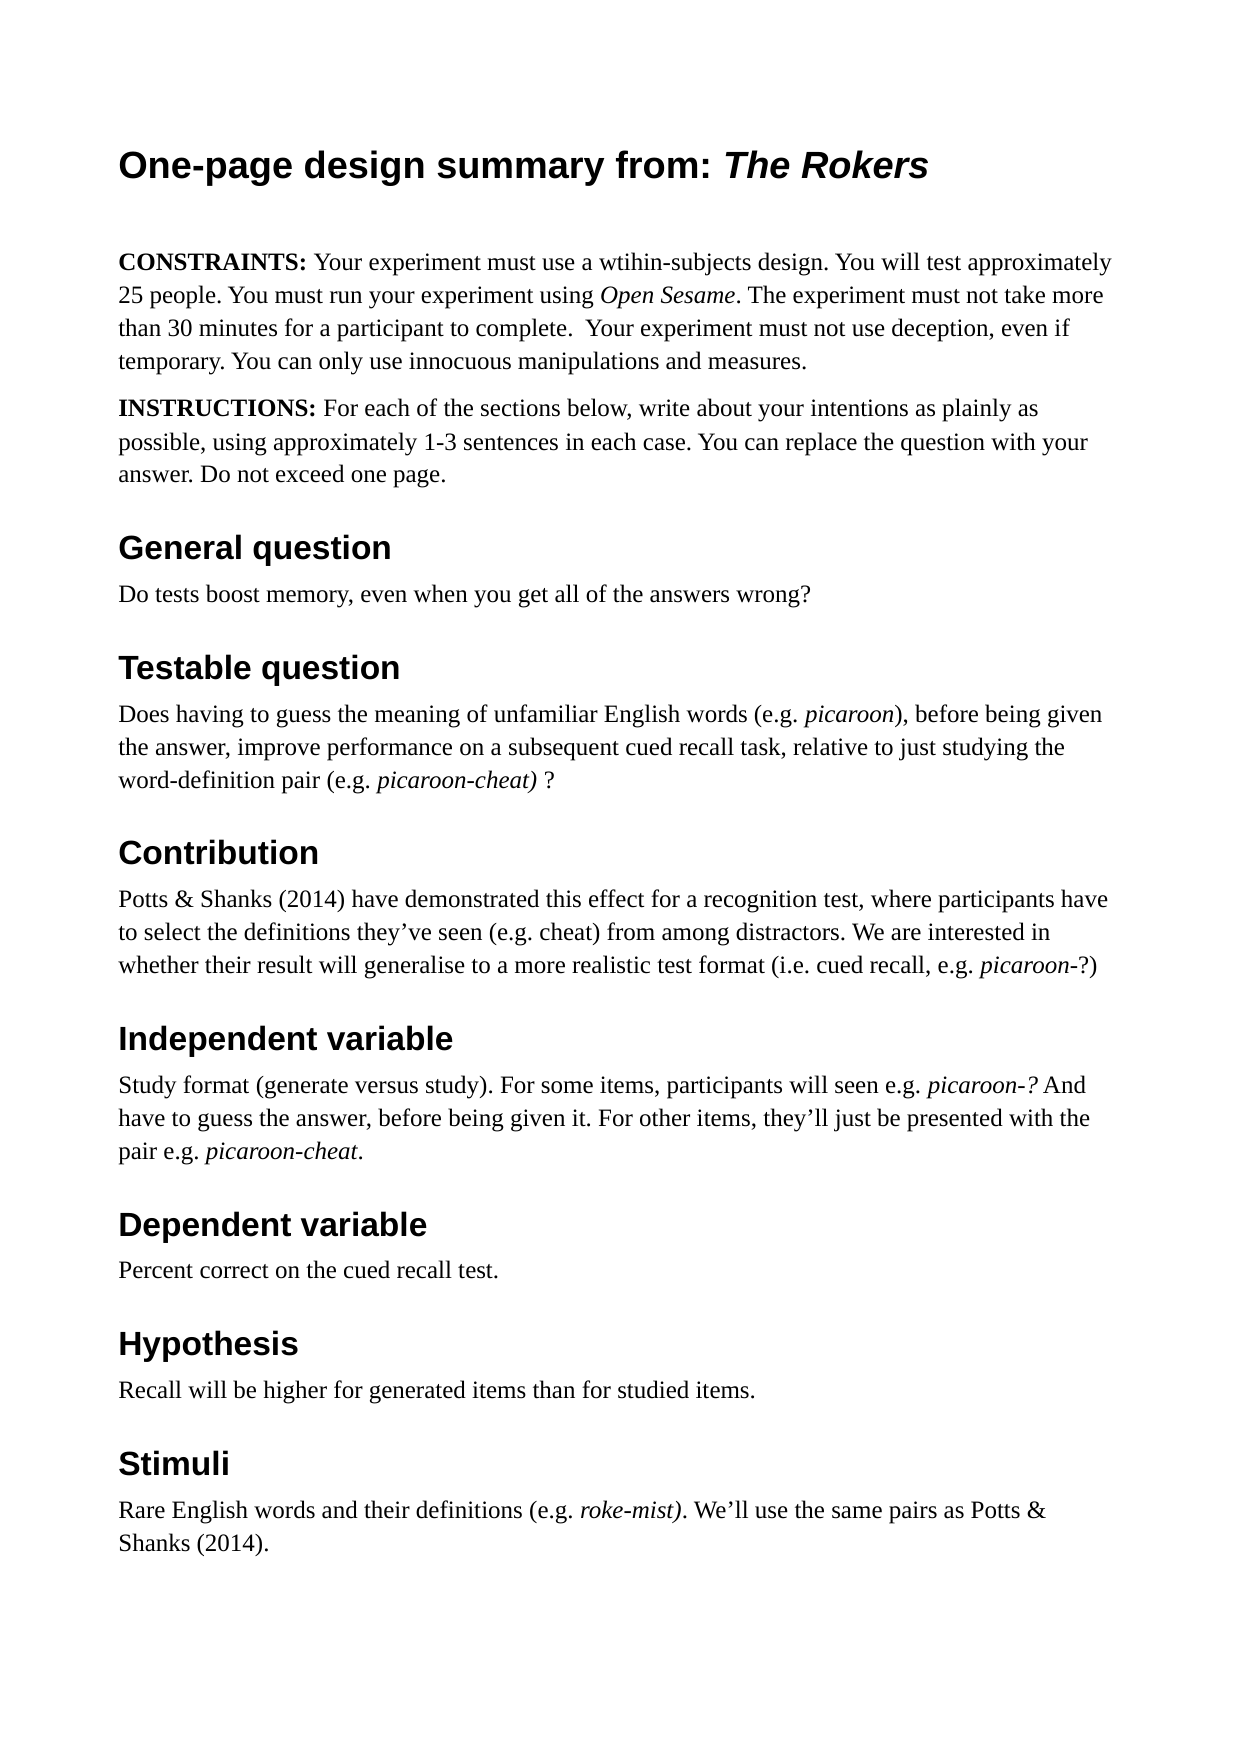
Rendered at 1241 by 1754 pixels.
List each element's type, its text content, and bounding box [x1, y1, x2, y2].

text Study format (generate versus study). For some items, participants will seen e.g. picaroon-? And have to guess the answer, before being given it. For other items, they’ll just be presented with the pair e.g. picaroon-cheat. [118, 1070, 1122, 1165]
text INSTRUCTIONS: For each of the sections below, write about your intentions as plainly as possible, using approximately 1-3 sentences in each case. You can replace the question with your answer. Do not exceed one page. [118, 393, 1122, 488]
text Rare English words and their definitions (e.g. roke-mist). We’ll use the same pairs as Potts & Shanks (2014). [118, 1495, 1122, 1557]
subtitle Contribution [118, 833, 1122, 872]
subtitle Independent variable [118, 1019, 1122, 1057]
text Potts & Shanks (2014) have demonstrated this effect for a recognition test, where participants have to select the definitions they’ve seen (e.g. cheat) from among distractors. We are interested in whether their result will generalise to a more realistic test format (i.e. cued recall, e.g. picaroon-?) [118, 884, 1122, 979]
subtitle Hypothesis [118, 1324, 1122, 1363]
text Do tests boost memory, even when you get all of the answers wrong? [118, 579, 1122, 608]
subtitle Dependent variable [118, 1204, 1122, 1243]
text Recall will be higher for generated items than for studied items. [118, 1375, 1122, 1404]
subtitle One-page design summary from: The Rokers [118, 143, 1122, 187]
text Does having to guess the meaning of unfamiliar English words (e.g. picaroon), before being given the answer, improve performance on a subsequent cued recall task, relative to just studying the word-definition pair (e.g. picaroon-cheat) ? [118, 699, 1122, 793]
subtitle General question [118, 528, 1122, 567]
text Percent correct on the cued recall test. [118, 1256, 1122, 1284]
subtitle Stimuli [118, 1444, 1122, 1482]
subtitle Testable question [118, 648, 1122, 686]
text CONSTRAINTS: Your experiment must use a wtihin-subjects design. You will test approximately 25 people. You must run your experiment using Open Sesame. The experiment must not take more than 30 minutes for a participant to complete. Your experiment must not use deception, even if temporary. You can only use innocuous manipulations and measures. [118, 247, 1122, 375]
